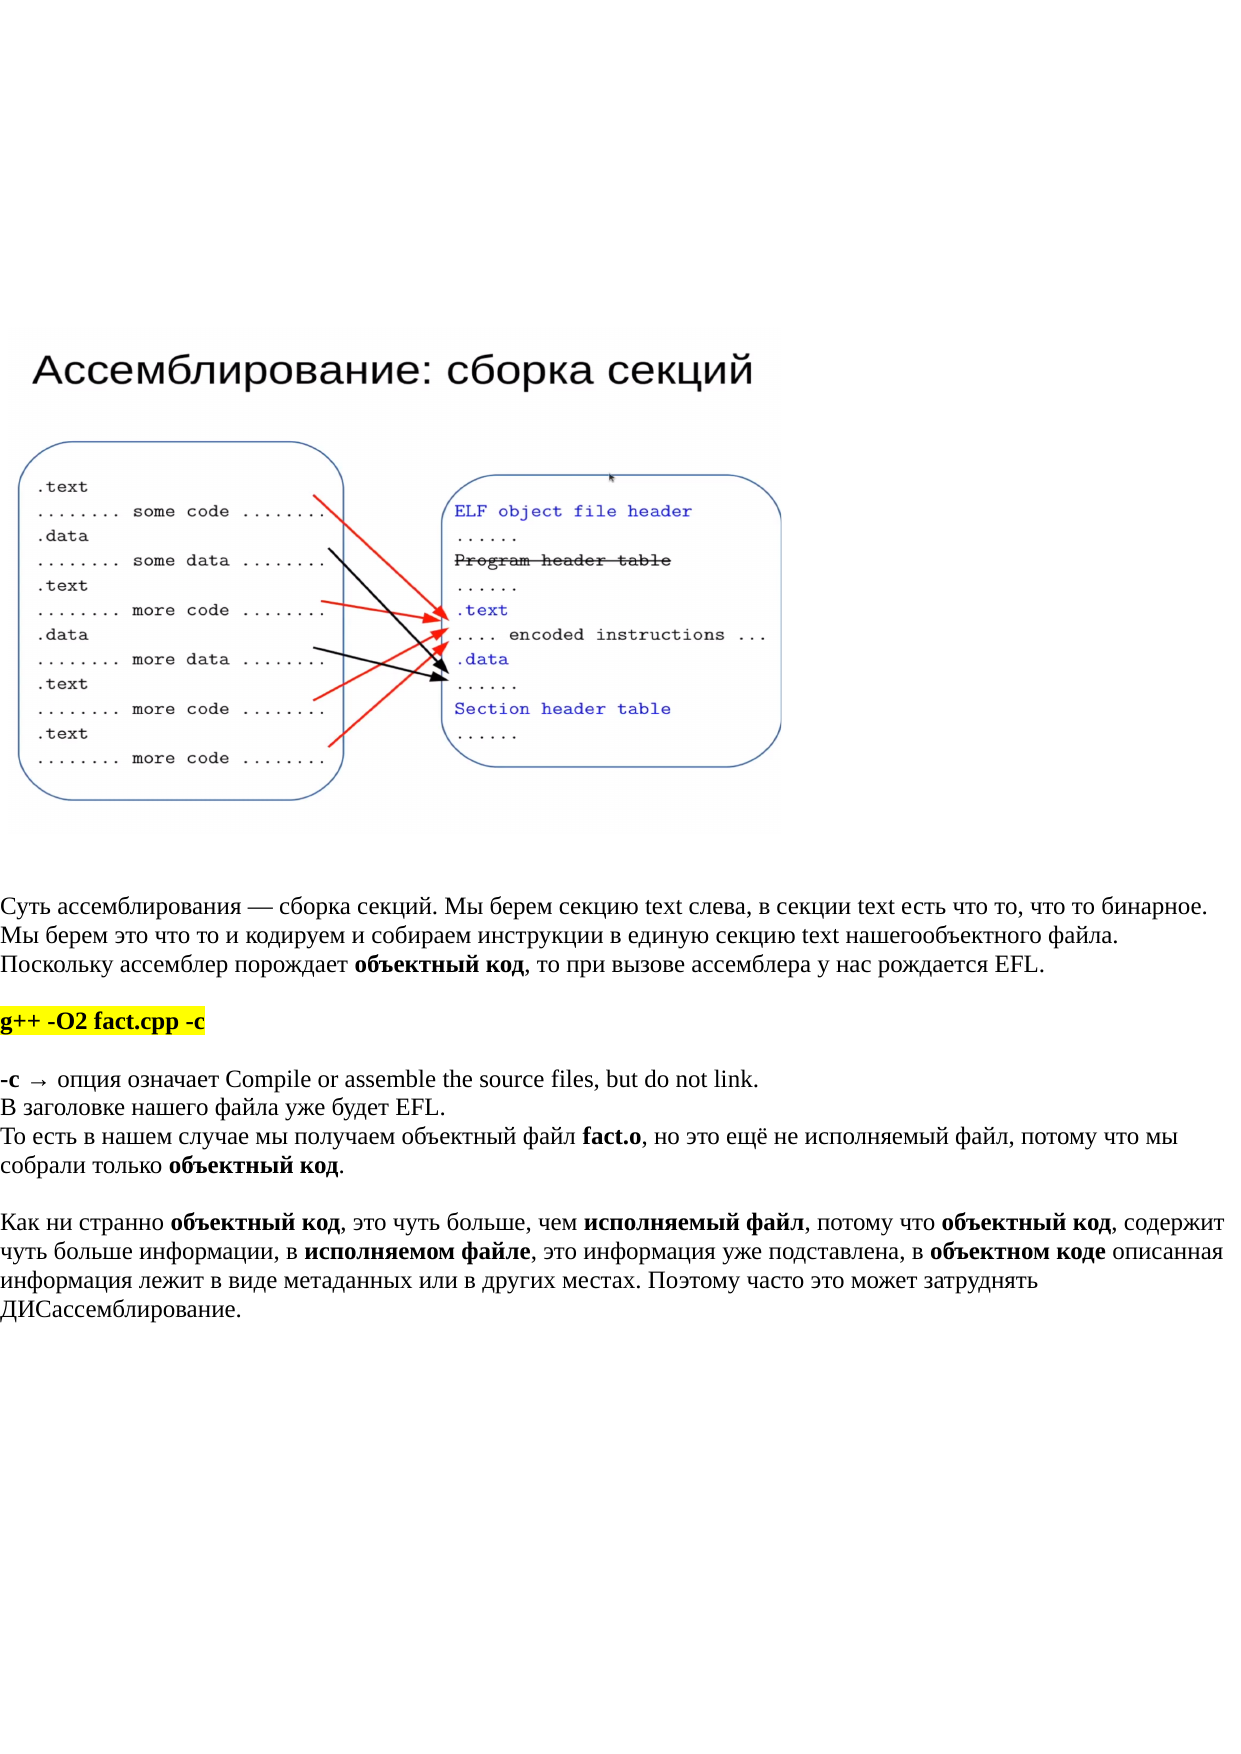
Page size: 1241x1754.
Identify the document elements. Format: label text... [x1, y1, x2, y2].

picture [7, 327, 782, 834]
text То есть в нашем случае мы получаем объектный файл fact.o, но это ещё не исполняемый файл, потому что мы собрали только объектный код. Как ни странно объектный код, это чуть больше, чем исполняемый файл, потому что объектный код, содержит чуть больше информации, в исполняемом файле, это информация уже подставлена, в объектном коде описанная информация лежит в виде метаданных или в других местах. Поэтому часто это может затруднять ДИСассемблирование. [0, 1121, 1241, 1322]
text g++ -O2 fact.cpp -c -c → опция означает Compile or assemble the source files, but do not link. В заголовке нашего файла уже будет EFL. [0, 1006, 1241, 1121]
text Суть ассемблирования — сборка секций. Мы берем секцию text слева, в секции text есть что то, что то бинарное. Мы берем это что то и кодируем и собираем инструкции в единую секцию text нашегообъектного файла. Поскольку ассемблер порождает объектный код, то при вызове ассемблера у нас рождается EFL. [0, 891, 1241, 977]
